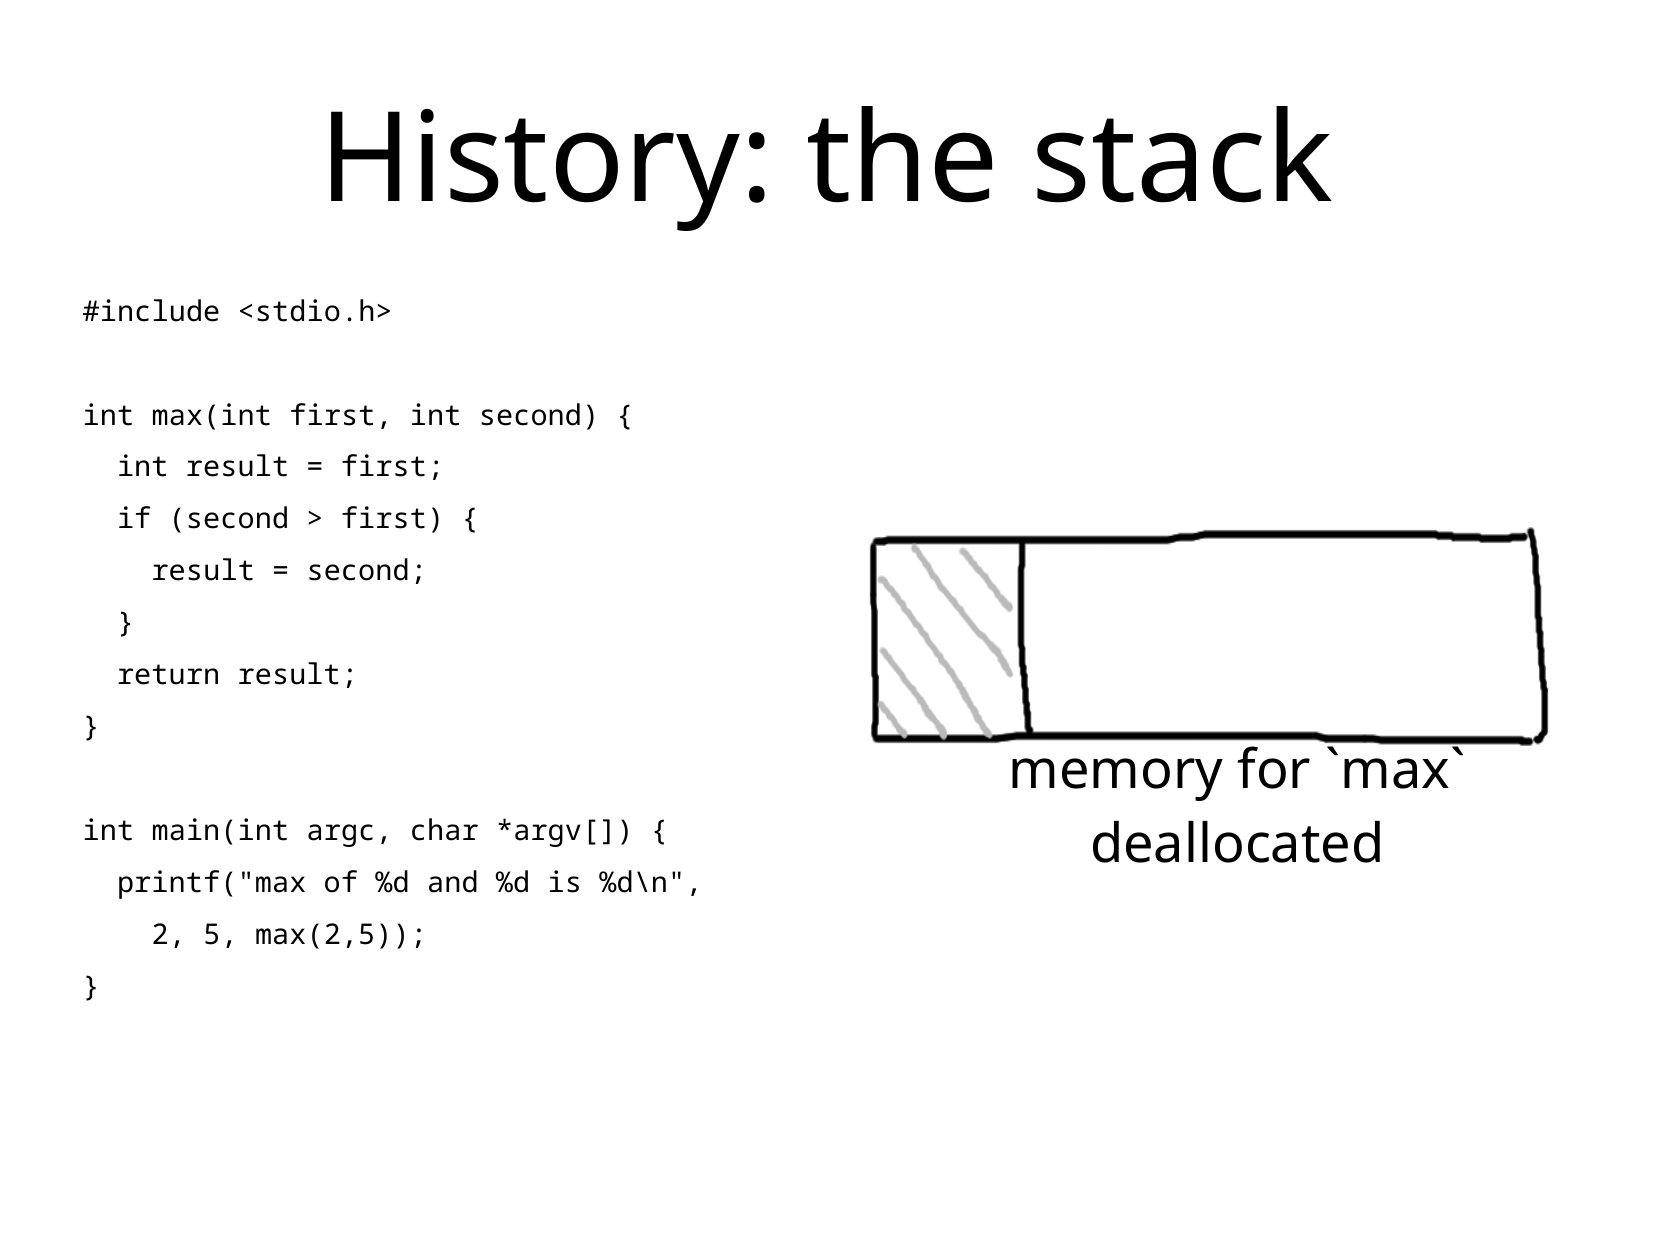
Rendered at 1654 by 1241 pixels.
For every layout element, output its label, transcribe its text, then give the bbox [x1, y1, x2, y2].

title memory for `max` deallocated [870, 753, 1606, 856]
picture [845, 509, 1572, 790]
title History: the stack [82, 49, 1571, 257]
list #include <stdio.h> int max(int first, int second) { int result = first; if (second > first) { result = second; } return result; } int main(int argc, char *argv[]) { printf("max of %d and %d is %d\n", 2, 5, max(2,5)); } [82, 290, 809, 1010]
